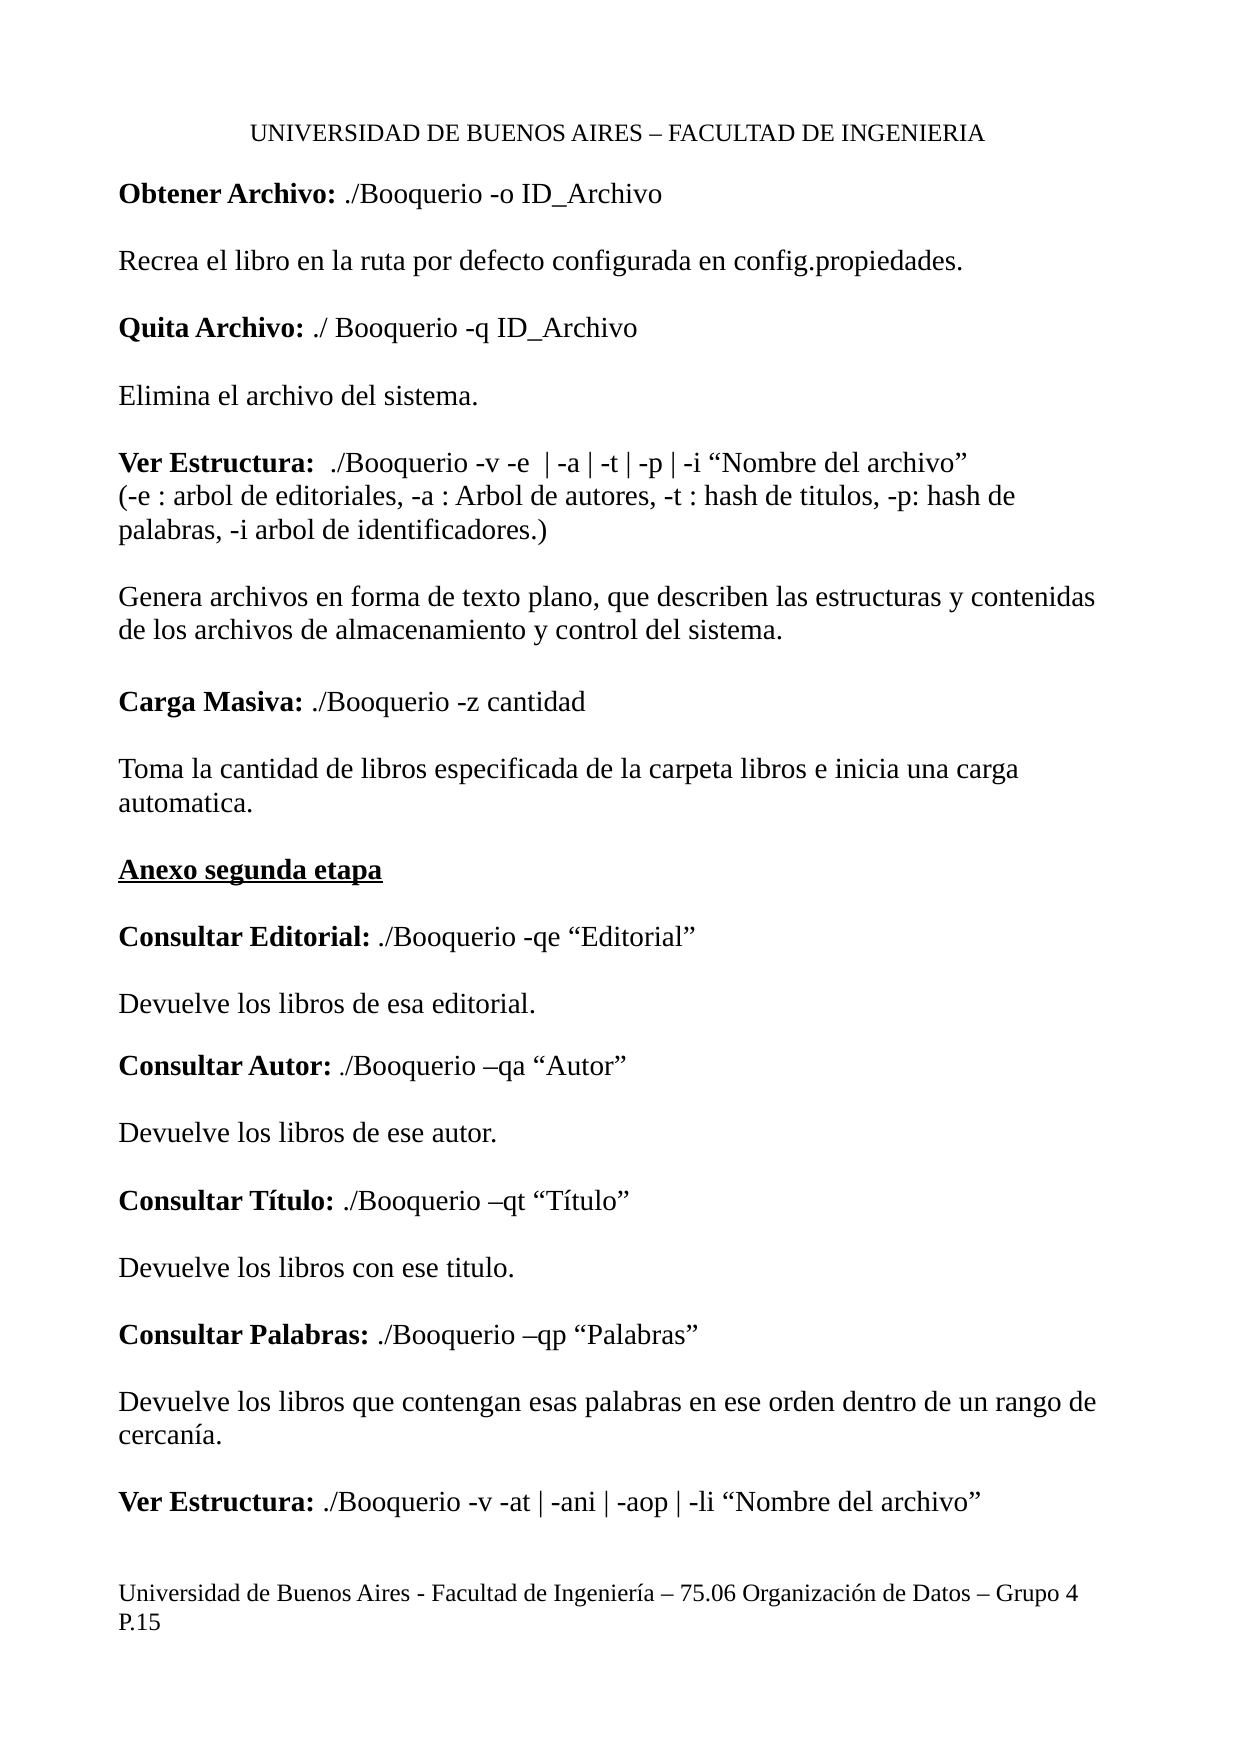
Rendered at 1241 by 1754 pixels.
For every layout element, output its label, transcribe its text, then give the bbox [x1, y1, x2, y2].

text Consultar Autor: ./Booquerio –qa “Autor” [118, 1048, 1122, 1082]
text (-e : arbol de editoriales, -a : Arbol de autores, -t : hash de titulos, -p: hash de palabras, -i arbol de identificadores.) [118, 478, 1122, 545]
text Consultar Título: ./Booquerio –qt “Título” [118, 1183, 1122, 1216]
text Obtener Archivo: ./Booquerio -o ID_Archivo [118, 176, 1122, 210]
text Devuelve los libros que contengan esas palabras en ese orden dentro de un rango de cercanía. [118, 1384, 1122, 1451]
text Consultar Editorial: ./Booquerio -qe “Editorial” [118, 919, 1122, 953]
text Ver Estructura: ./Booquerio -v -e | -a | -t | -p | -i “Nombre del archivo” [118, 445, 1122, 478]
text Anexo segunda etapa [118, 852, 1122, 886]
text Ver Estructura: ./Booquerio -v -at | -ani | -aop | -li “Nombre del archivo” [118, 1484, 1122, 1518]
text Recrea el libro en la ruta por defecto configurada en config.propiedades. [118, 243, 1122, 277]
text Genera archivos en forma de texto plano, que describen las estructuras y contenidas de los archivos de almacenamiento y control del sistema. [118, 579, 1122, 646]
text Elimina el archivo del sistema. [118, 378, 1122, 411]
text Devuelve los libros con ese titulo. [118, 1250, 1122, 1283]
text Carga Masiva: ./Booquerio -z cantidad [118, 684, 1122, 718]
text Quita Archivo: ./ Booquerio -q ID_Archivo [118, 311, 1122, 344]
text Consultar Palabras: ./Booquerio –qp “Palabras” [118, 1317, 1122, 1350]
text Devuelve los libros de esa editorial. [118, 986, 1122, 1020]
text Devuelve los libros de ese autor. [118, 1116, 1122, 1149]
text Toma la cantidad de libros especificada de la carpeta libros e inicia una carga automatica. [118, 751, 1122, 818]
